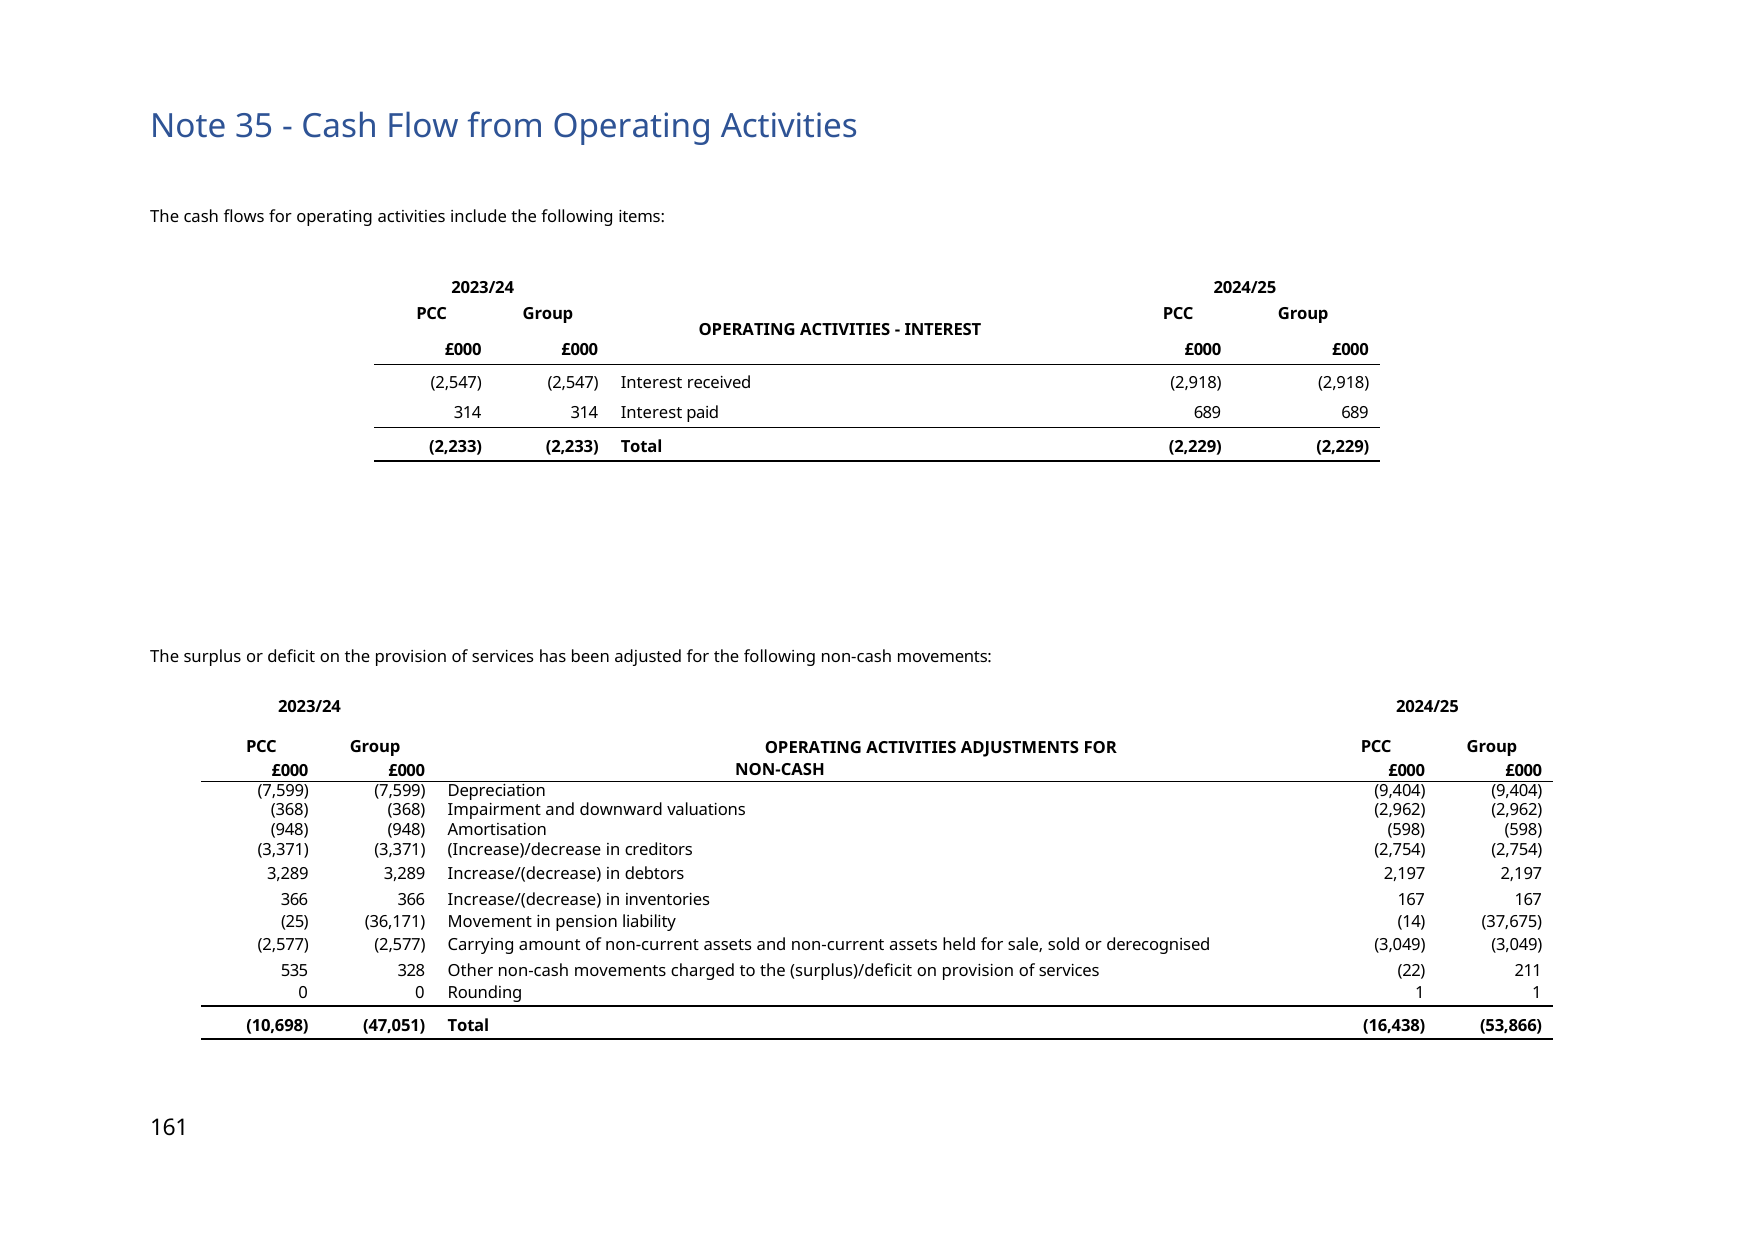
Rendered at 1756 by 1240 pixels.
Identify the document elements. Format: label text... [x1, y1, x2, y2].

table_cell (47,051) [325, 1007, 436, 1037]
table_cell 535 [201, 956, 325, 982]
table_cell (2,547) [374, 365, 502, 395]
text The surplus or deficit on the provision of services has been adjusted for the following non-cash movements: [150, 645, 1726, 667]
table_cell PCC [1095, 301, 1249, 324]
table_cell (3,049) [1442, 933, 1553, 956]
table_cell (25) [201, 910, 325, 933]
table_cell 1 [1442, 982, 1553, 1004]
table_cell (14) [1305, 910, 1442, 933]
table_cell OPERATING ACTIVITIES - INTEREST [610, 325, 1095, 341]
table_cell 314 [374, 395, 502, 427]
table_cell Interest received [610, 365, 1095, 395]
table_cell (7,599) [325, 782, 436, 801]
table_cell PCC [1305, 725, 1442, 758]
table_header 2023/24 [201, 695, 436, 725]
table_cell 167 [1442, 884, 1553, 910]
table_cell £000 [1442, 758, 1553, 781]
table_cell £000 [1250, 341, 1380, 364]
table_cell 366 [201, 884, 325, 910]
table_cell (3,371) [325, 841, 436, 861]
table_cell Rounding [436, 982, 1305, 1004]
table_cell Carrying amount of non-current assets and non-current assets held for sale, sold or derecognised [436, 933, 1305, 956]
table_cell £000 [201, 758, 325, 781]
table_cell £000 [374, 341, 502, 364]
table_cell (9,404) [1305, 782, 1442, 801]
table_cell 314 [502, 395, 609, 427]
table_cell Increase/(decrease) in debtors [436, 861, 1305, 884]
table_cell (36,171) [325, 910, 436, 933]
table_cell 2,197 [1305, 861, 1442, 884]
table_cell £000 [1095, 341, 1249, 364]
table_cell (2,547) [502, 365, 609, 395]
table_header [610, 275, 1095, 301]
table_cell Movement in pension liability [436, 910, 1305, 933]
table_cell Group [502, 301, 609, 324]
table_cell (368) [201, 801, 325, 821]
table_cell [374, 325, 502, 341]
table_cell Total [610, 428, 1095, 459]
table_cell 3,289 [325, 861, 436, 884]
table_cell (10,698) [201, 1007, 325, 1037]
table_cell (7,599) [201, 782, 325, 801]
table_cell £000 [1305, 758, 1442, 781]
table_cell (3,371) [201, 841, 325, 861]
table_cell 0 [325, 982, 436, 1004]
table_cell 3,289 [201, 861, 325, 884]
table_cell (37,675) [1442, 910, 1553, 933]
table_cell 0 [201, 982, 325, 1004]
table_cell PCC [374, 301, 502, 324]
table_cell Other non-cash movements charged to the (surplus)/deficit on provision of services [436, 956, 1305, 982]
table_cell (16,438) [1305, 1007, 1442, 1037]
table_cell [1250, 325, 1380, 341]
table_cell £000 [325, 758, 436, 781]
table_cell [610, 341, 1095, 364]
table_cell (2,918) [1250, 365, 1380, 395]
table_cell OPERATING ACTIVITIES ADJUSTMENTS FOR NON-CASH [436, 725, 1305, 781]
table_header 2024/25 [1095, 275, 1380, 301]
table_cell 689 [1095, 395, 1249, 427]
table_cell 2,197 [1442, 861, 1553, 884]
table_cell (948) [201, 821, 325, 841]
table_cell (2,962) [1305, 801, 1442, 821]
table_cell (598) [1305, 821, 1442, 841]
table_cell (2,754) [1442, 841, 1553, 861]
table_header 2024/25 [1305, 695, 1553, 725]
table_cell Group [1442, 725, 1553, 758]
table_cell (368) [325, 801, 436, 821]
table_cell (2,233) [374, 428, 502, 459]
table_cell (948) [325, 821, 436, 841]
table_cell (2,229) [1250, 428, 1380, 459]
table_cell Amortisation [436, 821, 1305, 841]
table_header 2023/24 [374, 275, 609, 301]
table_cell (2,229) [1095, 428, 1249, 459]
table_cell Impairment and downward valuations [436, 801, 1305, 821]
table_cell 167 [1305, 884, 1442, 910]
table_cell (Increase)/decrease in creditors [436, 841, 1305, 861]
table_cell (2,918) [1095, 365, 1249, 395]
table_cell (2,962) [1442, 801, 1553, 821]
table_cell [1095, 325, 1249, 341]
table_cell Group [1250, 301, 1380, 324]
table_cell 689 [1250, 395, 1380, 427]
text The cash flows for operating activities include the following items: [150, 204, 1726, 227]
table_cell 1 [1305, 982, 1442, 1004]
table_cell (22) [1305, 956, 1442, 982]
table_cell 328 [325, 956, 436, 982]
table_cell [610, 301, 1095, 324]
table_cell (598) [1442, 821, 1553, 841]
subtitle Note 35 - Cash Flow from Operating Activities [150, 102, 1726, 147]
table_cell 211 [1442, 956, 1553, 982]
table_cell (9,404) [1442, 782, 1553, 801]
table_cell (3,049) [1305, 933, 1442, 956]
table_cell PCC [201, 725, 325, 758]
table_cell (2,577) [325, 933, 436, 956]
table_cell (2,233) [502, 428, 609, 459]
table_cell Interest paid [610, 395, 1095, 427]
table_header [436, 695, 1305, 725]
table_cell Depreciation [436, 782, 1305, 801]
table_cell Total [436, 1007, 1305, 1037]
table_cell Group [325, 725, 436, 758]
table_cell 366 [325, 884, 436, 910]
table_cell Increase/(decrease) in inventories [436, 884, 1305, 910]
table_cell £000 [502, 341, 609, 364]
table_cell (2,577) [201, 933, 325, 956]
table_cell [502, 325, 609, 341]
table_cell (2,754) [1305, 841, 1442, 861]
table_cell (53,866) [1442, 1007, 1553, 1037]
